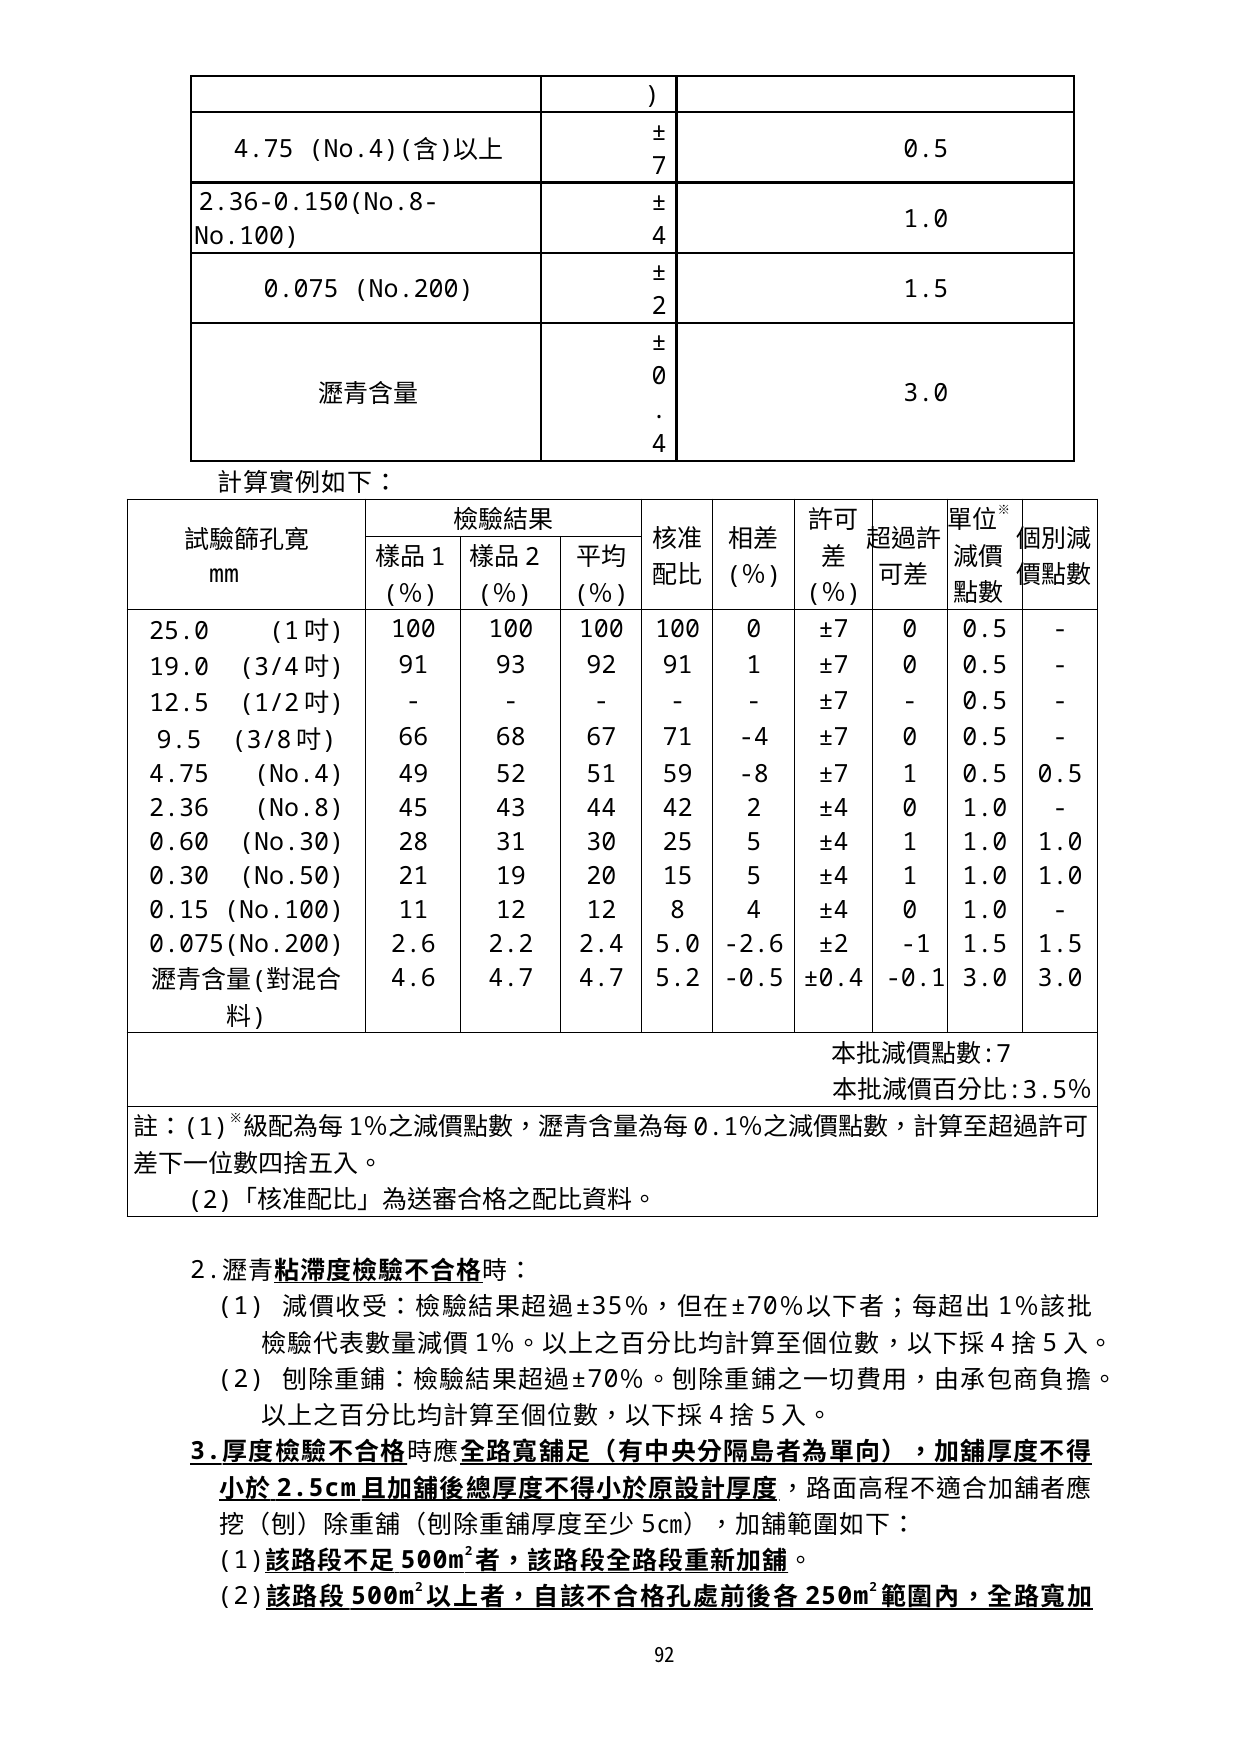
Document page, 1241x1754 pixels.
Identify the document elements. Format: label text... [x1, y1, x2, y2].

table_cell 樣品1 (％) [366, 537, 460, 609]
table_cell ±4 [795, 858, 872, 892]
table_cell 11 [366, 892, 460, 926]
table_cell 71 [642, 719, 712, 755]
table_cell 瀝青含量 [192, 324, 540, 460]
table_cell 19.0 (3/4吋) [128, 647, 365, 683]
table_cell 67 [561, 719, 641, 755]
table_cell 4 [713, 892, 794, 926]
table_cell -8 [713, 755, 794, 789]
table_cell 28 [366, 824, 460, 857]
table_cell [678, 77, 1073, 111]
table_cell 0.15 (No.100) [128, 892, 365, 926]
table_cell ±7 [542, 113, 675, 181]
table_cell - [1023, 683, 1097, 719]
table_cell 3.0 [948, 960, 1022, 1032]
table_cell 45 [366, 789, 460, 823]
table_cell 平均 (％) [561, 537, 641, 609]
table_cell ±4 [542, 184, 675, 252]
table_cell 44 [561, 789, 641, 823]
table_cell 20 [561, 858, 641, 892]
table_cell 1 [873, 755, 947, 789]
table_header 試驗篩孔寛 mm [128, 500, 365, 609]
table_cell ±7 [795, 683, 872, 719]
table_cell 1.0 [948, 789, 1022, 823]
table_cell 100 [642, 610, 712, 647]
table_cell 30 [561, 824, 641, 857]
table_cell 91 [366, 647, 460, 683]
table_cell 2.6 [366, 926, 460, 960]
table_cell 0 [873, 789, 947, 823]
text (1)該路段不足500m2者，該路段全路段重新加舖。 [217, 1541, 1092, 1577]
table_cell 0.075 (No.200) [192, 254, 540, 322]
table_cell 1.0 [678, 184, 1073, 252]
table_cell 0.5 [1023, 755, 1097, 789]
table_cell ±0.4 [542, 324, 675, 460]
table_cell 瀝青含量(對混合料) [128, 960, 365, 1032]
table_cell 1 [873, 824, 947, 857]
table_cell 92 [561, 647, 641, 683]
table_cell 4.7 [561, 960, 641, 1032]
table_cell 0 [873, 719, 947, 755]
table_cell ±4 [795, 789, 872, 823]
table_cell ±4 [795, 824, 872, 857]
table_cell 1 [873, 858, 947, 892]
table_cell 0.075(No.200) [128, 926, 365, 960]
table_cell 0 [873, 610, 947, 647]
table_cell 5.0 [642, 926, 712, 960]
table_cell ±0.4 [795, 960, 872, 1032]
text (2) 刨除重鋪：檢驗結果超過±70％。刨除重鋪之一切費用，由承包商負擔。以上之百分比均計算至個位數，以下採4捨5入。 [217, 1359, 1092, 1432]
table_cell 1.0 [948, 824, 1022, 857]
table_cell 19 [461, 858, 560, 892]
table_cell 2 [713, 789, 794, 823]
table_cell -0.5 [713, 960, 794, 1032]
table_cell 66 [366, 719, 460, 755]
table_cell 43 [461, 789, 560, 823]
table_cell 2.2 [461, 926, 560, 960]
table_cell 4.7 [461, 960, 560, 1032]
table_cell 1.0 [948, 892, 1022, 926]
table_header 核准配比 [642, 500, 712, 609]
table_cell 0.60 (No.30) [128, 824, 365, 857]
table_cell - [873, 683, 947, 719]
table_cell [192, 77, 540, 111]
table_cell 100 [561, 610, 641, 647]
table_cell ±4 [795, 892, 872, 926]
table_cell - [561, 683, 641, 719]
table_cell 31 [461, 824, 560, 857]
table_cell -0.1 [873, 960, 947, 1032]
table_header 個別減價點數 [1023, 500, 1097, 609]
text (2)該路段500m2以上者，自該不合格孔處前後各250m2範圍內，全路寬加舖。 [217, 1577, 1092, 1613]
table_cell 3.0 [678, 324, 1073, 460]
table_cell 91 [642, 647, 712, 683]
text (1) 減價收受：檢驗結果超過±35％，但在±70％以下者；每超出1％該批檢驗代表數量減價1％。以上之百分比均計算至個位數，以下採4捨5入。 [217, 1287, 1092, 1359]
table_cell -2.6 [713, 926, 794, 960]
table_cell 52 [461, 755, 560, 789]
table_cell ±7 [795, 647, 872, 683]
text 3.厚度檢驗不合格時應全路寬舖足（有中央分隔島者為單向），加舖厚度不得小於2.5cm且加舖後總厚度不得小於原設計厚度，路面高程不適合加舖者應挖（刨）除重舖（刨除重舖厚度至少5㎝），加舖範圍如下： [190, 1432, 1092, 1541]
table_header 超過許可差 [873, 500, 947, 609]
table_cell 0.5 [948, 719, 1022, 755]
table_cell - [461, 683, 560, 719]
table_cell ±7 [795, 719, 872, 755]
table_cell ) [542, 77, 675, 111]
table_cell - [366, 683, 460, 719]
table_header 單位※ 減價 點數 [948, 500, 1022, 609]
table_cell 100 [366, 610, 460, 647]
table_cell 3.0 [1023, 960, 1097, 1032]
table_cell 51 [561, 755, 641, 789]
table_cell - [642, 683, 712, 719]
table_cell - [1023, 892, 1097, 926]
table_cell 15 [642, 858, 712, 892]
table_cell ±2 [795, 926, 872, 960]
table_cell 42 [642, 789, 712, 823]
table_cell 1.0 [1023, 858, 1097, 892]
table_cell 9.5 (3/8吋) [128, 719, 365, 755]
table_cell 0 [873, 892, 947, 926]
table_cell 5 [713, 858, 794, 892]
table_cell 0.5 [948, 683, 1022, 719]
table_cell 0 [713, 610, 794, 647]
table_cell 93 [461, 647, 560, 683]
table_cell - [1023, 647, 1097, 683]
table_cell 12 [561, 892, 641, 926]
table_cell - [1023, 719, 1097, 755]
table_cell 0.5 [948, 755, 1022, 789]
table_cell 1 [713, 647, 794, 683]
table_cell 樣品2 (％) [461, 537, 560, 609]
table_cell 12.5 (1/2吋) [128, 683, 365, 719]
table_cell 8 [642, 892, 712, 926]
table_cell 25 [642, 824, 712, 857]
table_cell 5 [713, 824, 794, 857]
table_cell -1 [873, 926, 947, 960]
table_header 相差 (％) [713, 500, 794, 609]
table_cell - [1023, 789, 1097, 823]
table_cell 25.0 (1吋) [128, 610, 365, 647]
table_header 檢驗結果 [366, 500, 641, 536]
table_cell 0.30 (No.50) [128, 858, 365, 892]
table_cell 59 [642, 755, 712, 789]
table_cell ±7 [795, 755, 872, 789]
table_cell 4.6 [366, 960, 460, 1032]
table_cell 0.5 [948, 647, 1022, 683]
table_cell 68 [461, 719, 560, 755]
table_cell 5.2 [642, 960, 712, 1032]
table_cell - [1023, 610, 1097, 647]
table_cell 12 [461, 892, 560, 926]
table_cell 本批減價點數:7 本批減價百分比:3.5％ [128, 1033, 1097, 1106]
table_cell ±7 [795, 610, 872, 647]
table_cell 2.36-0.150(No.8-No.100) [192, 184, 540, 252]
table_cell 4.75 (No.4) [128, 755, 365, 789]
table_header 許可差 (％) [795, 500, 872, 609]
table_cell 2.36 (No.8) [128, 789, 365, 823]
table_cell 1.0 [948, 858, 1022, 892]
table_cell 100 [461, 610, 560, 647]
table_cell 21 [366, 858, 460, 892]
table_cell 註：(1)※級配為每1％之減價點數，瀝青含量為每0.1％之減價點數，計算至超過許可差下一位數四捨五入。 (2)「核准配比」為送審合格之配比資料。 [128, 1107, 1097, 1216]
table_cell 1.5 [1023, 926, 1097, 960]
table_cell 0 [873, 647, 947, 683]
table_cell ±2 [542, 254, 675, 322]
table_cell 1.5 [678, 254, 1073, 322]
table_cell -4 [713, 719, 794, 755]
table_cell 0.5 [948, 610, 1022, 647]
table_cell 1.5 [948, 926, 1022, 960]
table_cell 1.0 [1023, 824, 1097, 857]
text 2.瀝青粘滯度檢驗不合格時： [190, 1251, 1092, 1287]
text 計算實例如下： [217, 462, 1092, 498]
table_cell 49 [366, 755, 460, 789]
table_cell 4.75 (No.4)(含)以上 [192, 113, 540, 181]
table_cell 0.5 [678, 113, 1073, 181]
table_cell - [713, 683, 794, 719]
table_cell 2.4 [561, 926, 641, 960]
